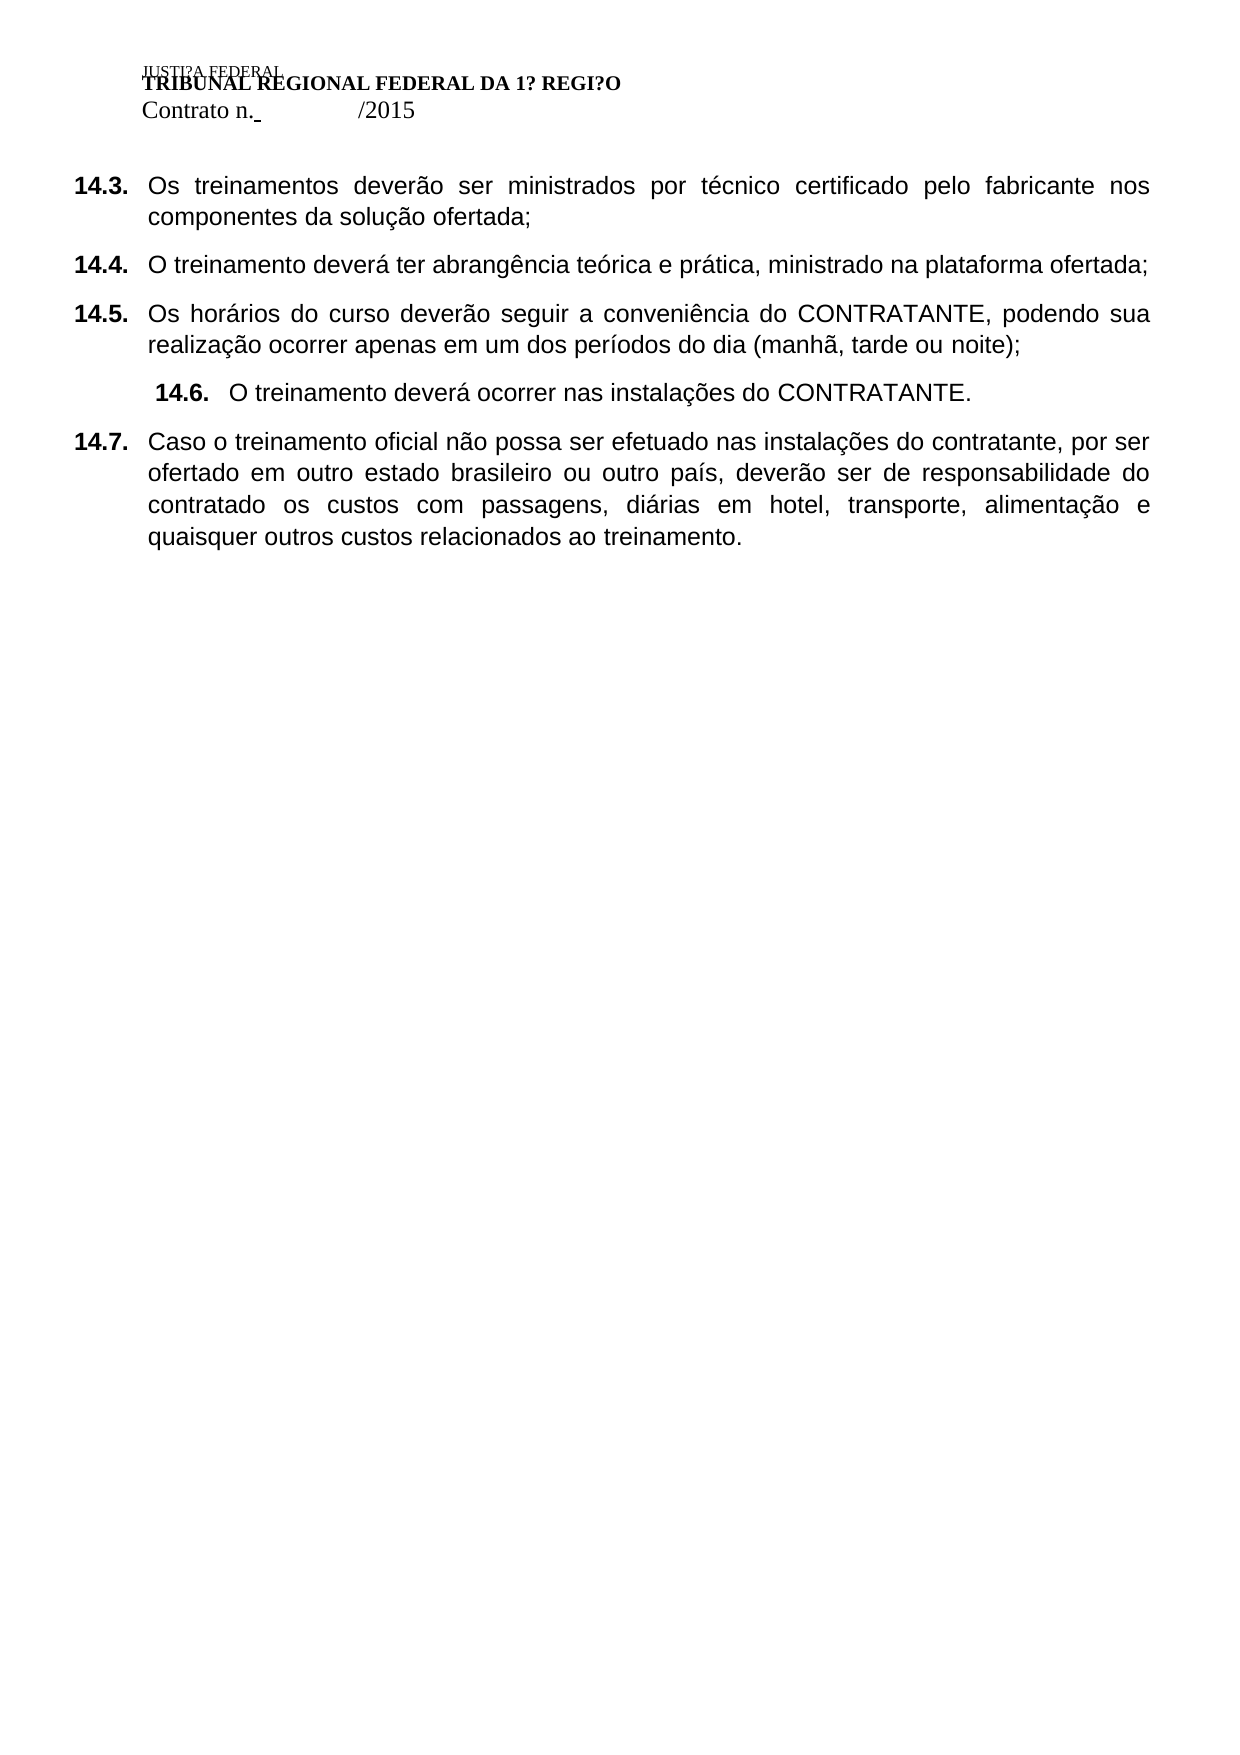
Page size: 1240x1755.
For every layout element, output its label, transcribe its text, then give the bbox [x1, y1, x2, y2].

list O treinamento deverá ter abrangência teórica e prática, ministrado na plataforma ofertada; [96, 250, 1152, 279]
list O treinamento deverá ocorrer nas instalações do CONTRATANTE. [177, 378, 1202, 407]
list Os treinamentos deverão ser ministrados por técnico certificado pelo fabricante nos componentes da solução ofertada; [96, 171, 1152, 231]
list Os horários do curso deverão seguir a conveniência do CONTRATANTE, podendo sua realização ocorrer apenas em um dos períodos do dia (manhã, tarde ou noite); [96, 298, 1152, 359]
list Caso o treinamento oficial não possa ser efetuado nas instalações do contratante, por ser ofertado em outro estado brasileiro ou outro país, deverão ser de responsabilidade do contratado os custos com passagens, diárias em hotel, transporte, alimentação e quaisquer outros custos relacionados ao treinamento. [96, 427, 1152, 550]
